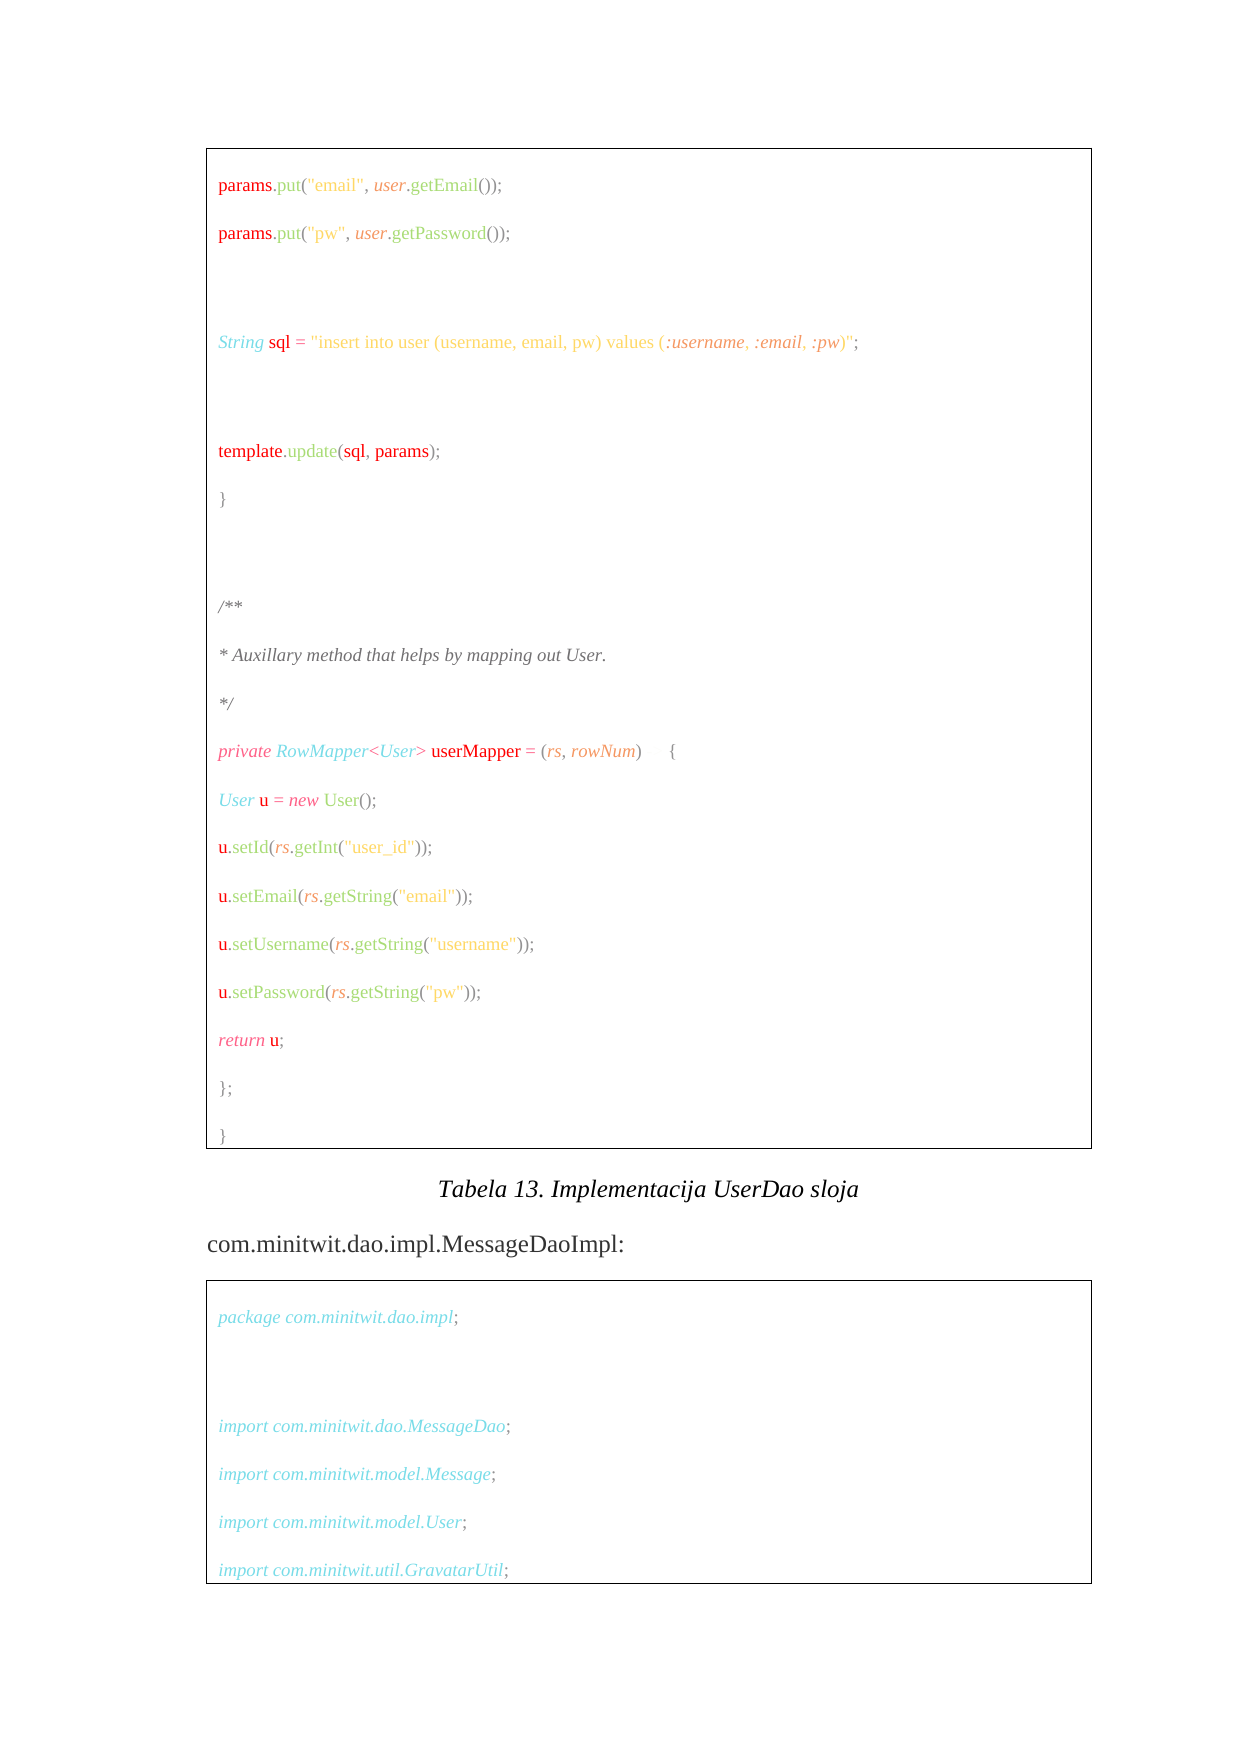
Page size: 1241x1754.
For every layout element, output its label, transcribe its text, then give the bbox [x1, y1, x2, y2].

table_header package com.minitwit.dao.impl; import com.minitwit.dao.MessageDao; import com.minitwit.model.Message; import com.minitwit.model.User; import com.minitwit.util.GravatarUtil; [207, 1281, 1091, 1582]
table_header params.put("email", user.getEmail()); params.put("pw", user.getPassword()); String sql = "insert into user (username, email, pw) values (:username, :email, :pw)"; template.update(sql, params); } /** * Auxillary method that helps by mapping out User. */ private RowMapper<User> userMapper = (rs, rowNum) -> { User u = new User(); u.setId(rs.getInt("user_id")); u.setEmail(rs.getString("email")); u.setUsername(rs.getString("username")); u.setPassword(rs.getString("pw")); return u; }; } [207, 149, 1091, 1148]
text com.minitwit.dao.impl.MessageDaoImpl: [207, 1229, 1092, 1258]
text Tabela 13. Implementacija UserDao sloja [207, 1174, 1092, 1202]
